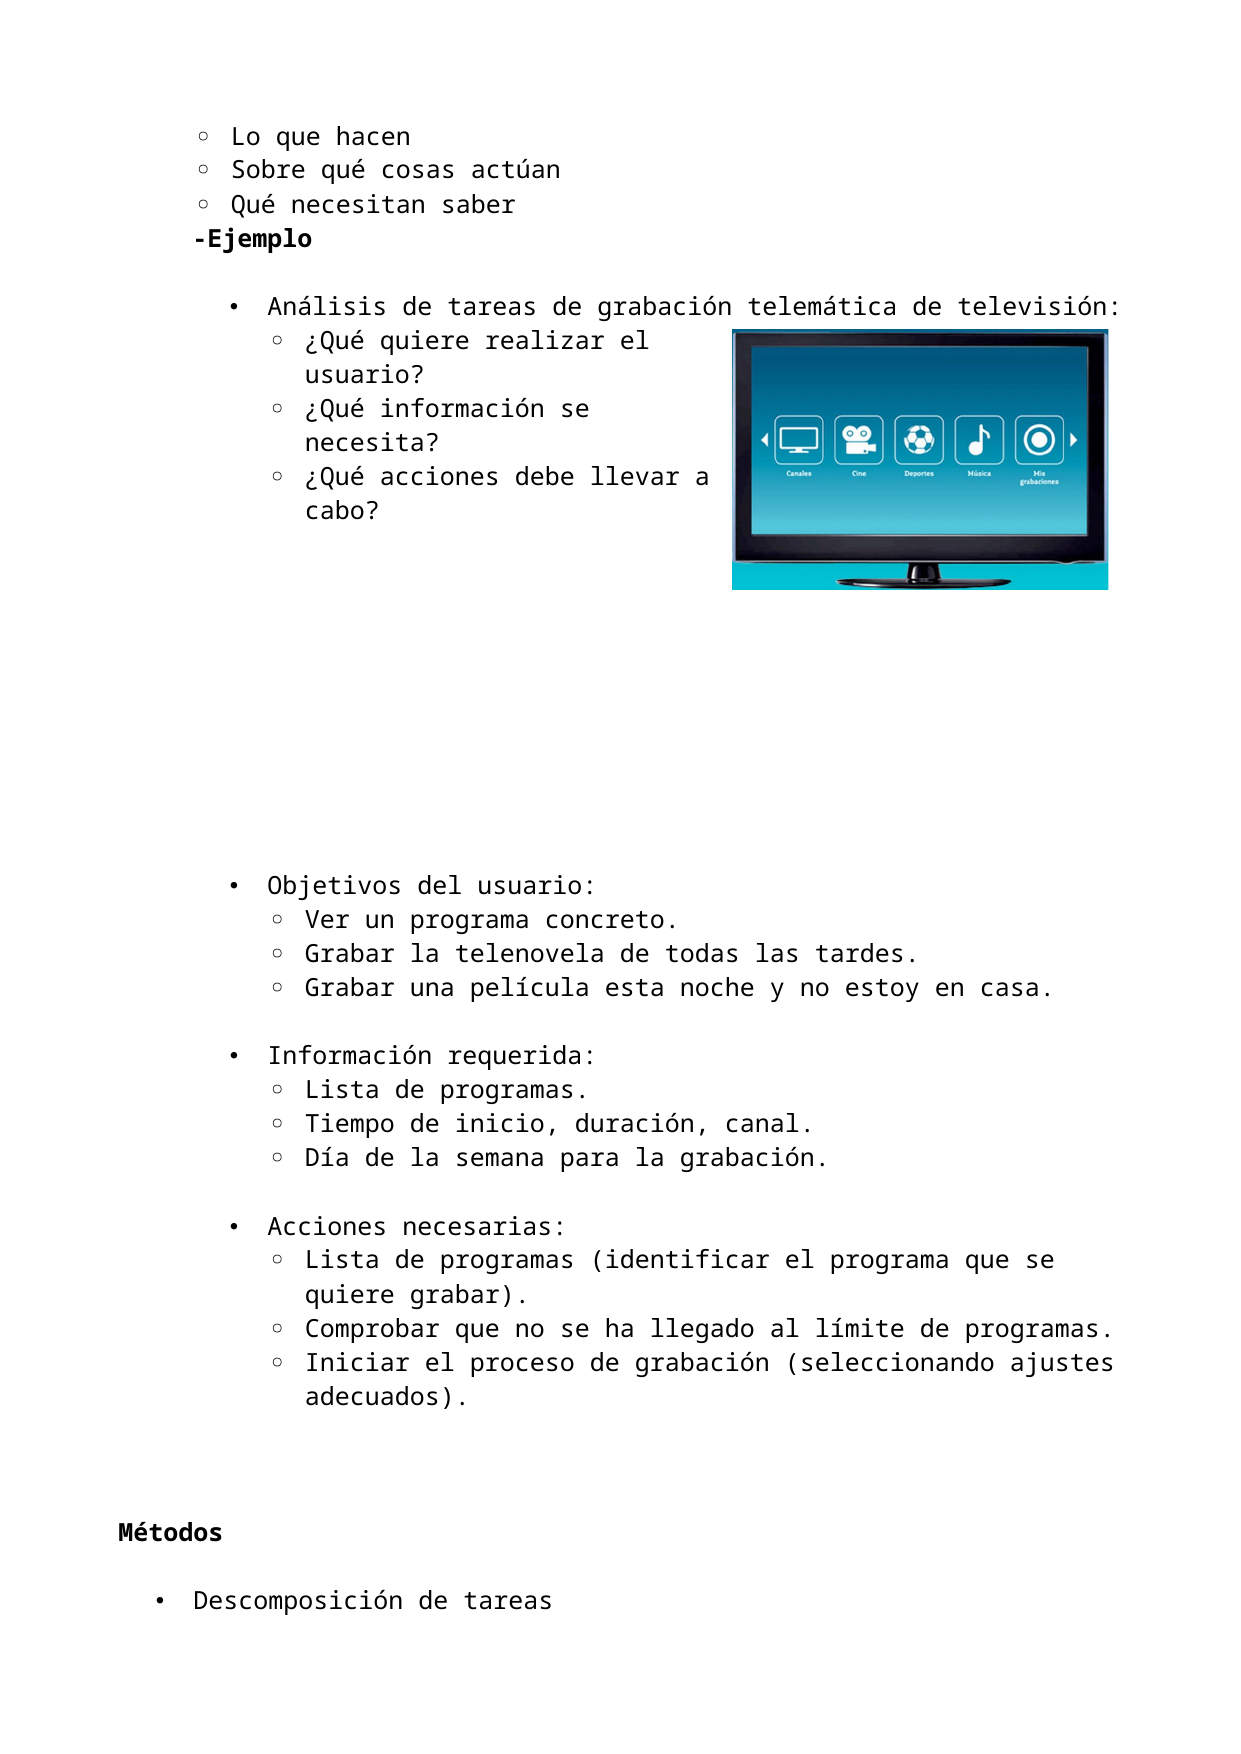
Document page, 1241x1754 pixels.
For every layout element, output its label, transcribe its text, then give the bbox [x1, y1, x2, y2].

text -Ejemplo [118, 220, 1122, 254]
list Información requerida: [229, 1038, 1122, 1072]
list Acciones necesarias: [229, 1208, 1122, 1242]
list Tiempo de inicio, duración, canal. [267, 1106, 1122, 1140]
list Qué necesitan saber [193, 186, 1122, 220]
text Métodos [118, 1515, 1122, 1549]
list Descomposición de tareas [156, 1583, 1122, 1617]
picture [732, 331, 1109, 590]
list ¿Qué quiere realizar el usuario? [267, 322, 1122, 391]
list Comprobar que no se ha llegado al límite de programas. [267, 1310, 1122, 1344]
list Iniciar el proceso de grabación (seleccionando ajustes adecuados). [267, 1344, 1122, 1412]
list Ver un programa concreto. [267, 902, 1122, 936]
list Lista de programas. [267, 1072, 1122, 1106]
list ¿Qué acciones debe llevar a cabo? [267, 459, 732, 527]
list Objetivos del usuario: [229, 867, 1122, 902]
list Grabar una película esta noche y no estoy en casa. [267, 970, 1122, 1004]
list [1109, 459, 1122, 527]
list [1109, 391, 1122, 459]
list Día de la semana para la grabación. [267, 1140, 1122, 1174]
list Análisis de tareas de grabación telemática de televisión: [229, 288, 1122, 322]
list Lo que hacen [193, 118, 1122, 152]
list ¿Qué información se necesita? [267, 391, 732, 459]
list Grabar la telenovela de todas las tardes. [267, 936, 1122, 970]
list Lista de programas (identificar el programa que se quiere grabar). [267, 1242, 1122, 1310]
list Sobre qué cosas actúan [193, 152, 1122, 186]
